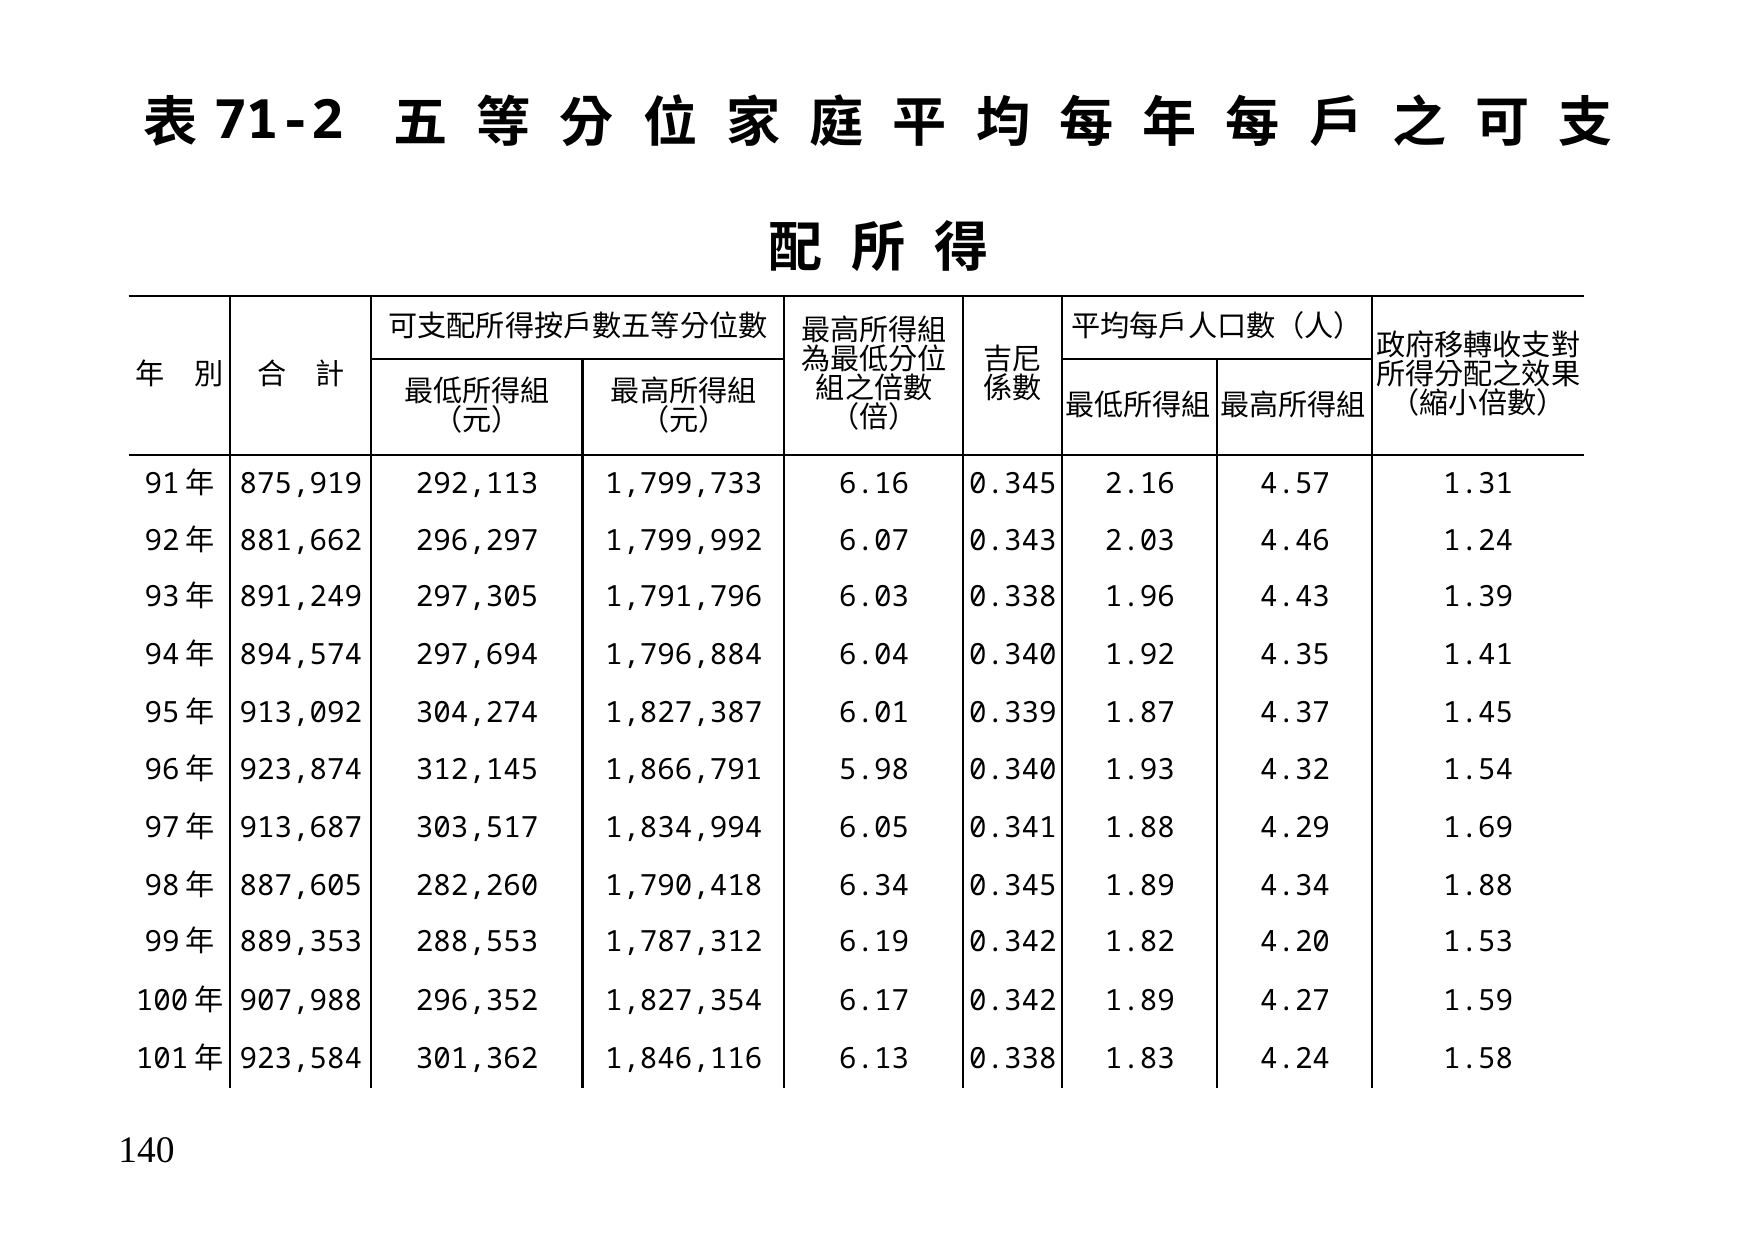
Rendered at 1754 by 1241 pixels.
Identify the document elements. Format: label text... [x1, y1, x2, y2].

table_cell 1.88 [1373, 859, 1583, 916]
table_cell 97年 [129, 799, 229, 859]
table_header 最高所得組為最低分位組之倍數（倍） [785, 297, 962, 454]
table_cell 1.69 [1373, 799, 1583, 859]
table_cell 92年 [129, 514, 229, 570]
table_cell 93年 [129, 570, 229, 627]
table_cell 1.31 [1373, 456, 1583, 514]
table_cell 98年 [129, 859, 229, 916]
table_cell 2.03 [1063, 514, 1216, 570]
subtitle 表71-2 五等分位家庭平均每年每戶之可支配所得 [128, 45, 1628, 295]
table_cell 4.35 [1218, 627, 1371, 686]
table_cell 923,584 [231, 1032, 370, 1088]
table_cell 881,662 [231, 514, 370, 570]
table_cell 1.41 [1373, 627, 1583, 686]
table_cell 6.05 [785, 799, 962, 859]
table_cell 4.29 [1218, 799, 1371, 859]
table_cell 292,113 [372, 456, 581, 514]
table_cell 304,274 [372, 686, 581, 743]
table_cell 1,827,354 [584, 972, 783, 1032]
table_cell 6.16 [785, 456, 962, 514]
table_cell 923,874 [231, 743, 370, 799]
table_cell 99年 [129, 916, 229, 972]
table_cell 最高所得組 （元） [584, 360, 783, 454]
table_cell 297,694 [372, 627, 581, 686]
table_cell 1,796,884 [584, 627, 783, 686]
table_header 吉尼 係數 [964, 297, 1061, 454]
table_cell 6.04 [785, 627, 962, 686]
table_cell 6.34 [785, 859, 962, 916]
table_cell 1,790,418 [584, 859, 783, 916]
table_cell 95年 [129, 686, 229, 743]
table_cell 1.89 [1063, 859, 1216, 916]
table_header 年 別 [129, 297, 229, 454]
table_cell 282,260 [372, 859, 581, 916]
table_cell 2.16 [1063, 456, 1216, 514]
table_cell 889,353 [231, 916, 370, 972]
table_cell 0.342 [964, 916, 1061, 972]
table_cell 4.20 [1218, 916, 1371, 972]
table_header 平均每戶人口數（人） [1063, 297, 1371, 358]
table_cell 1.59 [1373, 972, 1583, 1032]
table_cell 4.37 [1218, 686, 1371, 743]
table_cell 94年 [129, 627, 229, 686]
table_cell 0.338 [964, 570, 1061, 627]
table_cell 1.24 [1373, 514, 1583, 570]
table_cell 1.96 [1063, 570, 1216, 627]
table_cell 5.98 [785, 743, 962, 799]
table_header 政府移轉收支對所得分配之效果（縮小倍數） [1373, 297, 1583, 454]
table_cell 1.89 [1063, 972, 1216, 1032]
table_cell 0.343 [964, 514, 1061, 570]
table_cell 1,846,116 [584, 1032, 783, 1088]
table_cell 1,791,796 [584, 570, 783, 627]
table_cell 96年 [129, 743, 229, 799]
table_cell 907,988 [231, 972, 370, 1032]
table_cell 296,352 [372, 972, 581, 1032]
table_cell 891,249 [231, 570, 370, 627]
table_cell 1.83 [1063, 1032, 1216, 1088]
table_header 可支配所得按戶數五等分位數 [372, 297, 783, 358]
table_cell 6.01 [785, 686, 962, 743]
table_cell 4.27 [1218, 972, 1371, 1032]
table_cell 1.88 [1063, 799, 1216, 859]
table_cell 最低所得組 （元） [372, 360, 581, 454]
table_cell 887,605 [231, 859, 370, 916]
table_cell 1,827,387 [584, 686, 783, 743]
table_cell 296,297 [372, 514, 581, 570]
table_cell 4.46 [1218, 514, 1371, 570]
table_cell 1.54 [1373, 743, 1583, 799]
table_cell 100年 [129, 972, 229, 1032]
table_cell 894,574 [231, 627, 370, 686]
table_cell 0.342 [964, 972, 1061, 1032]
table_cell 1.93 [1063, 743, 1216, 799]
table_cell 0.341 [964, 799, 1061, 859]
table_cell 91年 [129, 456, 229, 514]
table_cell 0.338 [964, 1032, 1061, 1088]
table_header 合 計 [231, 297, 370, 454]
table_cell 288,553 [372, 916, 581, 972]
table_cell 1,799,733 [584, 456, 783, 514]
table_cell 0.340 [964, 627, 1061, 686]
table_cell 1.53 [1373, 916, 1583, 972]
table_cell 312,145 [372, 743, 581, 799]
table_cell 875,919 [231, 456, 370, 514]
table_cell 4.32 [1218, 743, 1371, 799]
table_cell 6.17 [785, 972, 962, 1032]
table_cell 最低所得組 [1063, 360, 1216, 454]
table_cell 1,799,992 [584, 514, 783, 570]
table_cell 1,787,312 [584, 916, 783, 972]
table_cell 6.13 [785, 1032, 962, 1088]
table_cell 4.43 [1218, 570, 1371, 627]
table_cell 6.07 [785, 514, 962, 570]
table_cell 1.82 [1063, 916, 1216, 972]
table_cell 4.57 [1218, 456, 1371, 514]
table_cell 0.340 [964, 743, 1061, 799]
table_cell 297,305 [372, 570, 581, 627]
table_cell 4.24 [1218, 1032, 1371, 1088]
table_cell 4.34 [1218, 859, 1371, 916]
table_cell 1.87 [1063, 686, 1216, 743]
table_cell 303,517 [372, 799, 581, 859]
table_cell 0.339 [964, 686, 1061, 743]
table_cell 1,866,791 [584, 743, 783, 799]
table_cell 1.45 [1373, 686, 1583, 743]
table_cell 1.58 [1373, 1032, 1583, 1088]
table_cell 1.39 [1373, 570, 1583, 627]
table_cell 最高所得組 [1218, 360, 1371, 454]
table_cell 913,687 [231, 799, 370, 859]
table_cell 1,834,994 [584, 799, 783, 859]
table_cell 0.345 [964, 859, 1061, 916]
table_cell 6.03 [785, 570, 962, 627]
table_cell 6.19 [785, 916, 962, 972]
table_cell 913,092 [231, 686, 370, 743]
table_cell 1.92 [1063, 627, 1216, 686]
table_cell 0.345 [964, 456, 1061, 514]
table_cell 101年 [129, 1032, 229, 1088]
table_cell 301,362 [372, 1032, 581, 1088]
